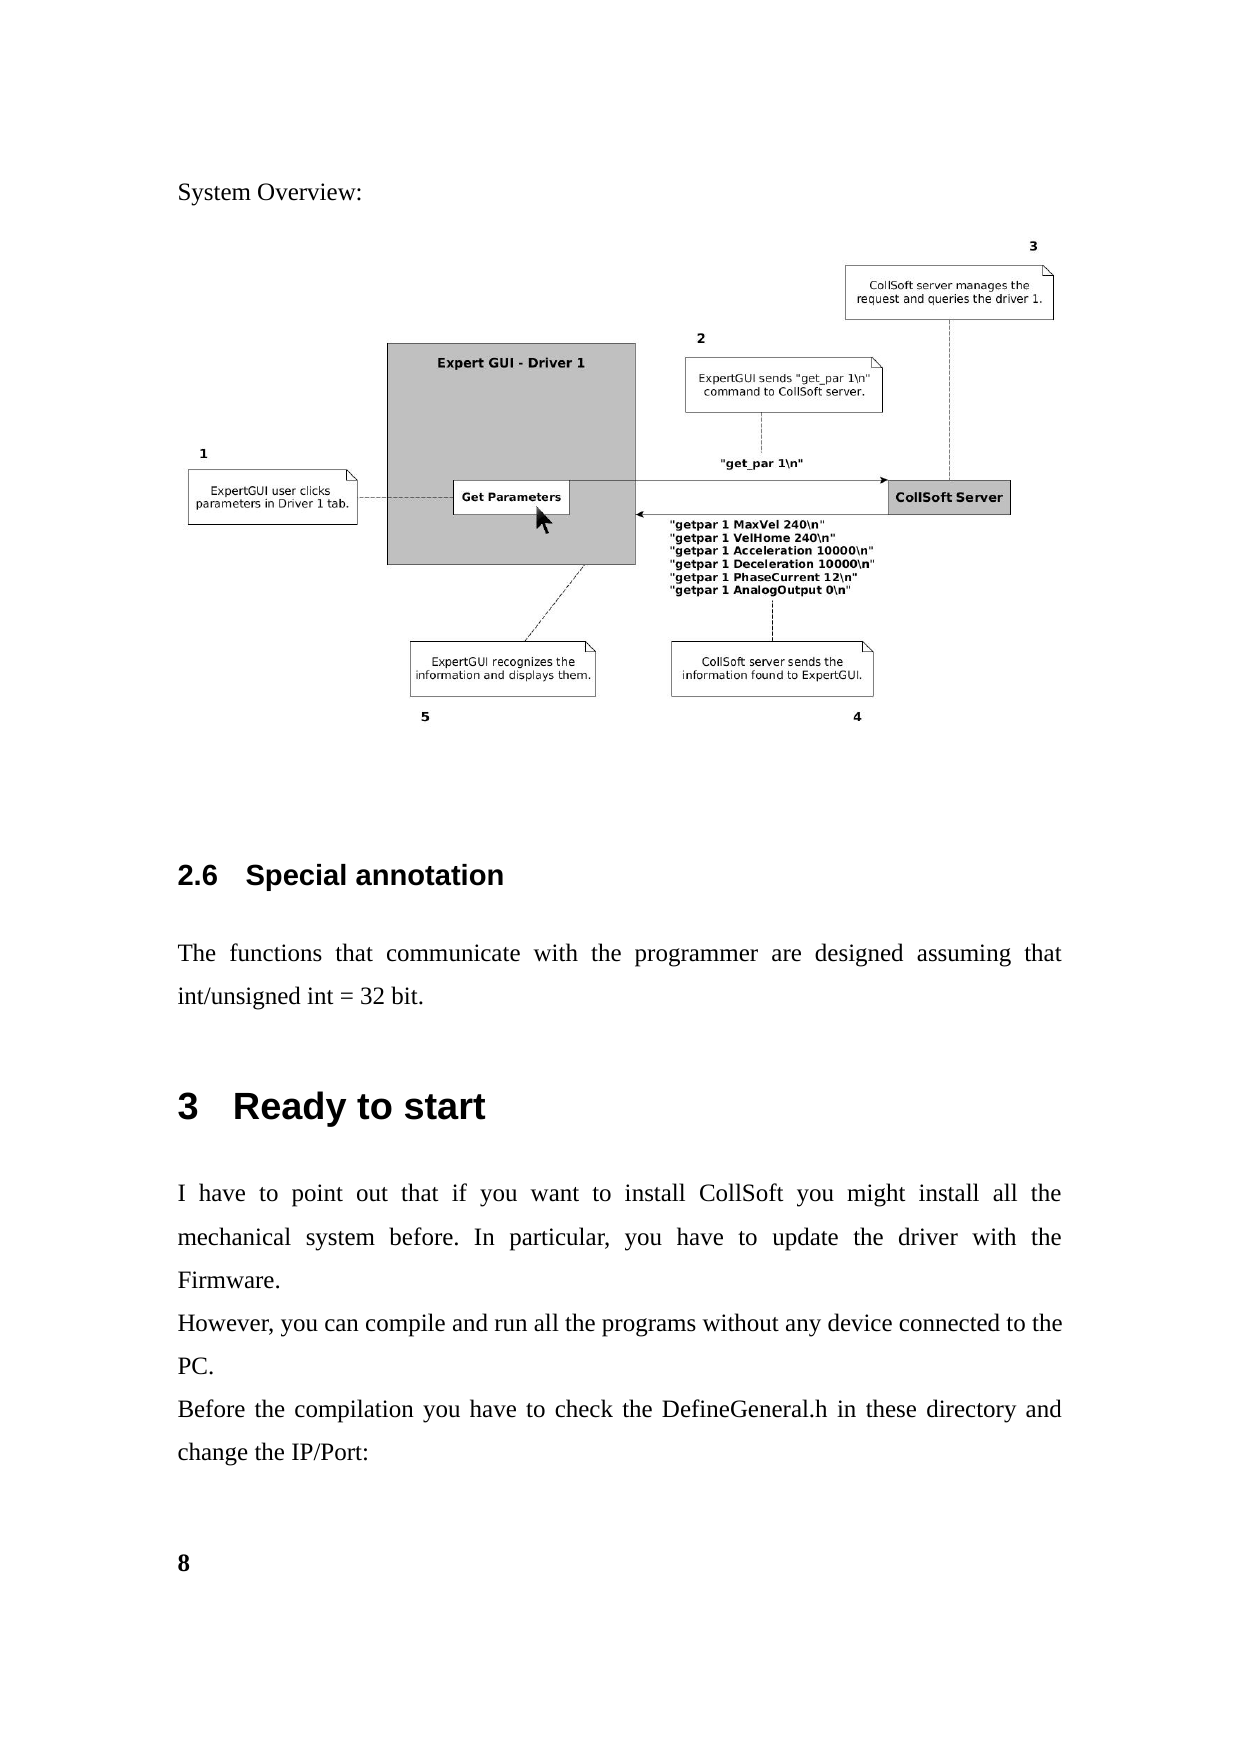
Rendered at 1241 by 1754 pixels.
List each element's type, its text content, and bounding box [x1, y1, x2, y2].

subtitle Special annotation [177, 858, 1063, 892]
subtitle Ready to start [177, 1083, 1063, 1127]
text System Overview: [177, 177, 1063, 206]
text However, you can compile and run all the programs without any device connected to the PC. [177, 1308, 1063, 1380]
picture [177, 220, 1063, 742]
text Before the compilation you have to check the DefineGeneral.h in these directory and change the IP/Port: [177, 1394, 1063, 1466]
text I have to point out that if you want to install CollSoft you might install all the mechanical system before. In particular, you have to update the driver with the Firmware. [177, 1178, 1063, 1293]
text The functions that communicate with the programmer are designed assuming that int/unsigned int = 32 bit. [177, 938, 1063, 1010]
